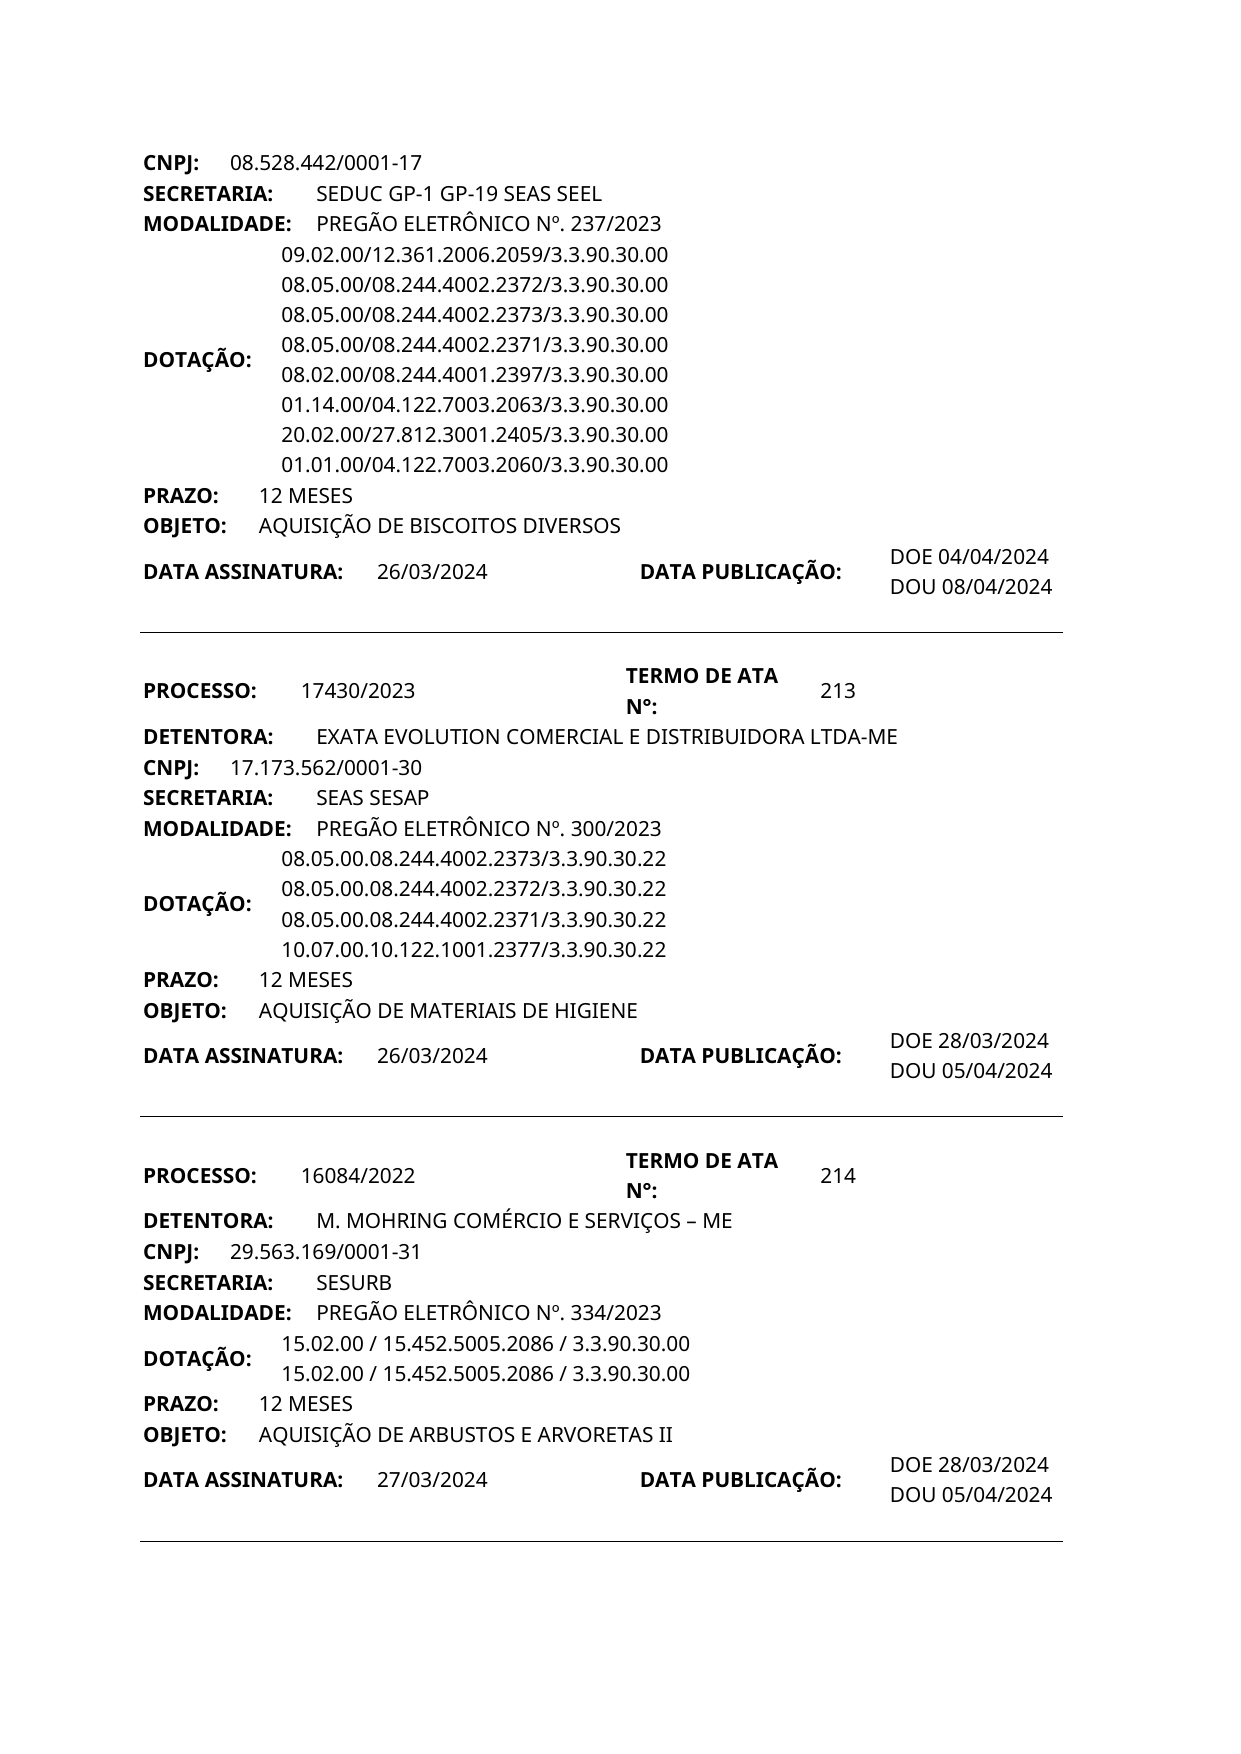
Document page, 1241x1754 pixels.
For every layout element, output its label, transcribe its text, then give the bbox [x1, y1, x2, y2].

table_cell 12 MESES [251, 1389, 1104, 1419]
table_cell 29.563.169/0001-31 [223, 1237, 1104, 1267]
table_cell AQUISIÇÃO DE BISCOITOS DIVERSOS [251, 511, 1104, 542]
table_cell CNPJ: [136, 752, 222, 783]
table_cell DOTAÇÃO: [136, 845, 274, 964]
table_header 16084/2022 [293, 1146, 618, 1206]
table_cell doe 28/03/2024 dou 05/04/2024 [882, 1450, 1104, 1510]
table_cell DATA ASSINATURA: [136, 542, 369, 602]
table_header 214 [813, 1146, 1104, 1206]
table_cell 27/03/2024 [370, 1450, 632, 1510]
table_cell 09.02.00/12.361.2006.2059/3.3.90.30.00 08.05.00/08.244.4002.2372/3.3.90.30.00 08.05.00/08.244.4002.2373/3.3.90.30.00 08.05.00/08.244.4002.2371/3.3.90.30.00 08.02.00/08.244.4001.2397/3.3.90.30.00 01.14.00/04.122.7003.2063/3.3.90.30.00 20.02.00/27.812.3001.2405/3.3.90.30.00 01.01.00/04.122.7003.2060/3.3.90.30.00 [274, 240, 1104, 480]
table_cell OBJETO: [136, 995, 251, 1026]
table_cell doe 04/04/2024 dou 08/04/2024 [882, 542, 1104, 602]
table_cell PRAZO: [136, 1389, 251, 1419]
table_cell 26/03/2024 [370, 542, 632, 602]
table_cell seduc gp-1 gp-19 seas seel [309, 178, 1104, 209]
table_cell 15.02.00 / 15.452.5005.2086 / 3.3.90.30.00 15.02.00 / 15.452.5005.2086 / 3.3.90.30.00 [274, 1329, 1104, 1389]
table_cell DOTAÇÃO: [136, 240, 274, 480]
table_header PROCESSO: [136, 662, 293, 722]
table_cell doe 28/03/2024 dou 05/04/2024 [882, 1026, 1104, 1086]
table_cell PRAZO: [136, 480, 251, 511]
table_cell 17.173.562/0001-30 [223, 752, 1104, 783]
table_cell DATA ASSINATURA: [136, 1450, 369, 1510]
table_header TERMO DE ATA N°: [618, 662, 813, 722]
table_cell sesurb [309, 1267, 1104, 1298]
table_cell 12 meses [251, 965, 1104, 995]
table_cell EXATA EVOLUTION COMERCIAL E DISTRIBUIDORA LTDA-ME [309, 722, 1104, 752]
table_cell 08.528.442/0001-17 [223, 148, 1104, 178]
table_cell MODALIDADE: [136, 209, 309, 240]
table_cell PREGÃO ELETRÔNICO Nº. 334/2023 [309, 1298, 1104, 1329]
table_cell DOTAÇÃO: [136, 1329, 274, 1389]
table_cell CNPJ: [136, 1237, 222, 1267]
table_cell CNPJ: [136, 148, 222, 178]
table_cell OBJETO: [136, 1419, 251, 1450]
table_cell DATA PUBLICAÇÃO: [632, 1026, 882, 1086]
table_cell 08.05.00.08.244.4002.2373/3.3.90.30.22 08.05.00.08.244.4002.2372/3.3.90.30.22 08.05.00.08.244.4002.2371/3.3.90.30.22 10.07.00.10.122.1001.2377/3.3.90.30.22 [274, 845, 1104, 964]
table_cell pregão eletrônico nº. 300/2023 [309, 814, 1104, 844]
table_cell OBJETO: [136, 511, 251, 542]
table_header 17430/2023 [293, 662, 618, 722]
table_header 213 [813, 662, 1104, 722]
table_cell DATA ASSINATURA: [136, 1026, 369, 1086]
table_cell M. MOHRING COMÉRCIO E SERVIÇOS – ME [309, 1206, 1104, 1237]
table_cell SECRETARIA: [136, 178, 309, 209]
table_cell DATA PUBLICAÇÃO: [632, 542, 882, 602]
table_header PROCESSO: [136, 1146, 293, 1206]
table_cell DETENTORA: [136, 1206, 309, 1237]
table_cell DATA PUBLICAÇÃO: [632, 1450, 882, 1510]
table_cell DETENTORA: [136, 722, 309, 752]
table_cell 12 MESES [251, 480, 1104, 511]
table_cell MODALIDADE: [136, 814, 309, 844]
table_cell SECRETARIA: [136, 783, 309, 814]
table_cell AQUISIÇÃO DE ARBUSTOS E ARVORETAS II [251, 1419, 1104, 1450]
table_cell AQUISIÇÃO DE MATERIAIS DE HIGIENE [251, 995, 1104, 1026]
table_cell SECRETARIA: [136, 1267, 309, 1298]
table_cell PRAZO: [136, 965, 251, 995]
table_cell PREGÃO ELETRÔNICO Nº. 237/2023 [309, 209, 1104, 240]
table_cell MODALIDADE: [136, 1298, 309, 1329]
table_cell seas sesap [309, 783, 1104, 814]
table_header TERMO DE ATA N°: [618, 1146, 813, 1206]
table_cell 26/03/2024 [370, 1026, 632, 1086]
